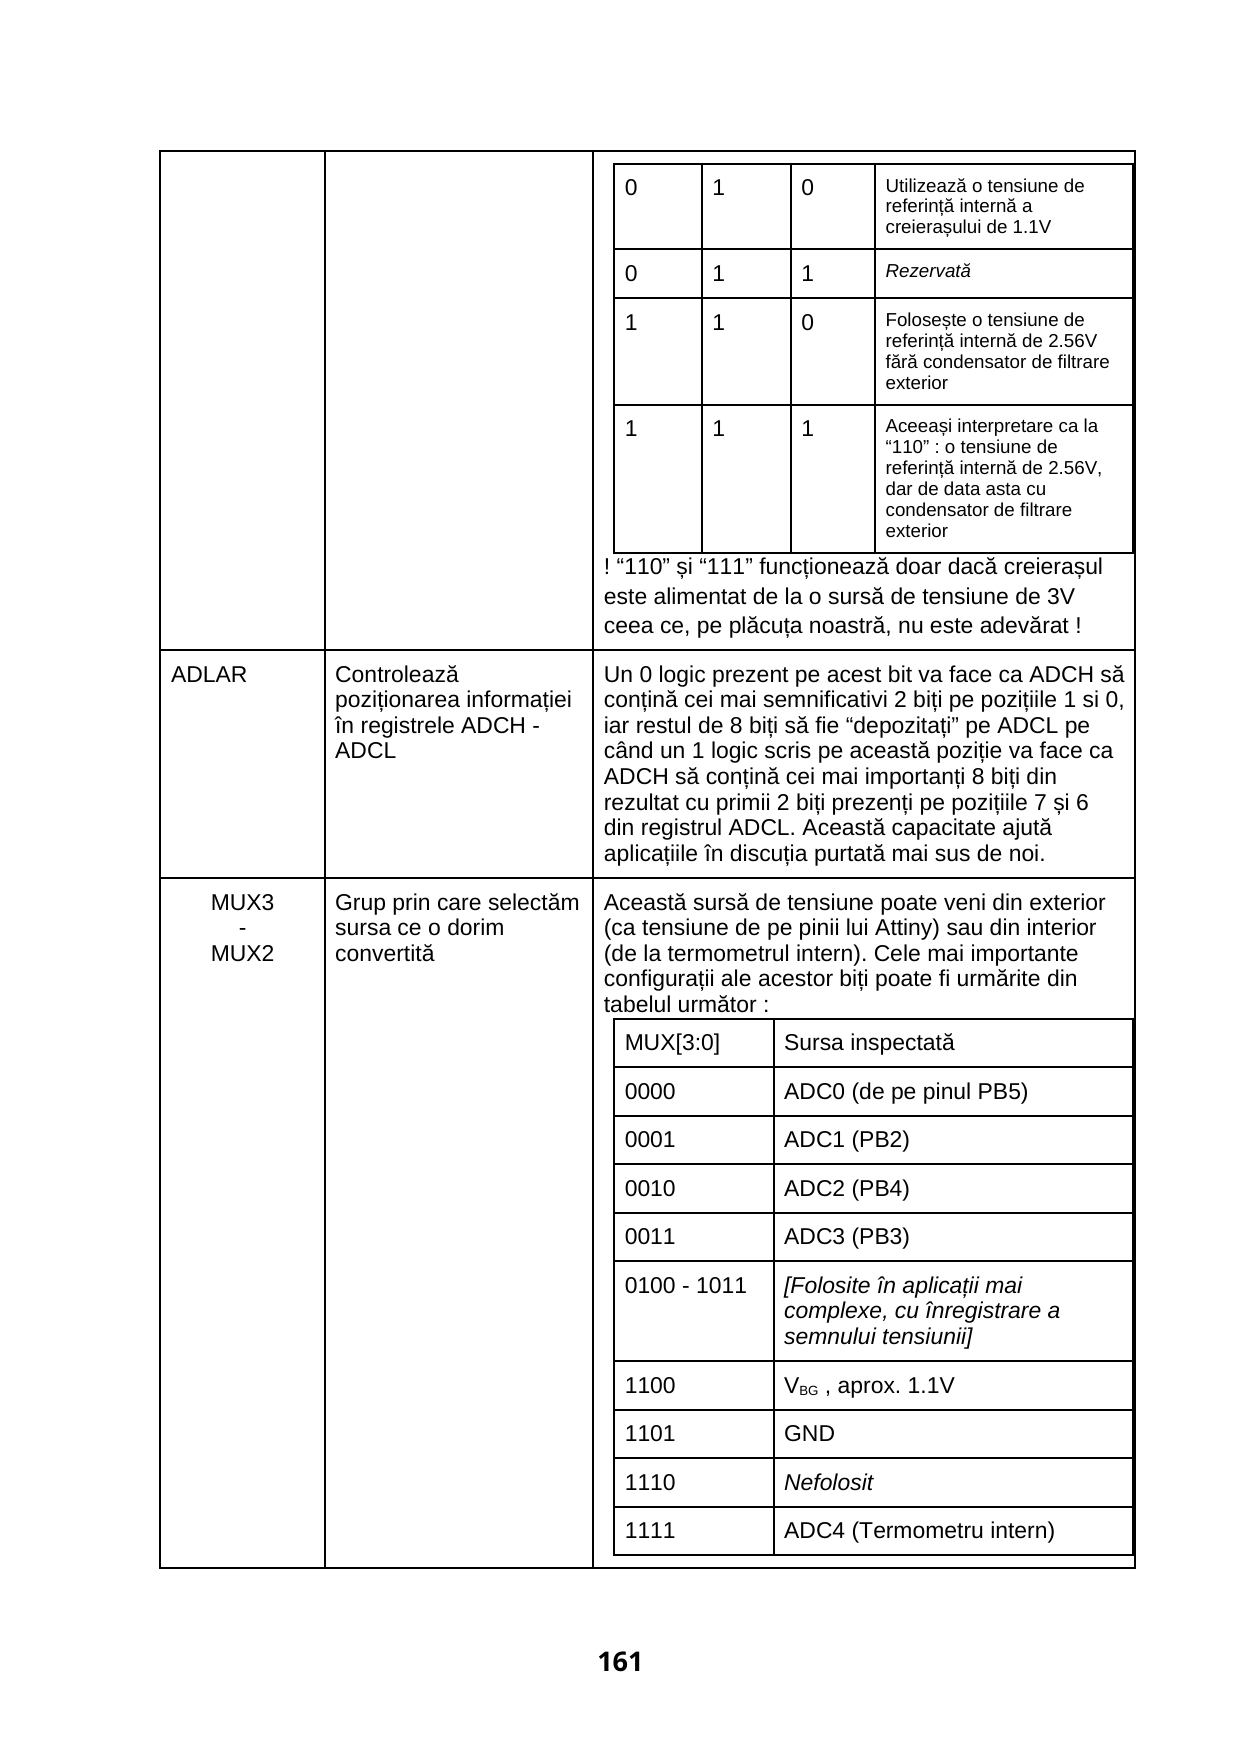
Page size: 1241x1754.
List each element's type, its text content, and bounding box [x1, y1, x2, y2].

table_cell Nefolosit [775, 1459, 1132, 1506]
table_cell 1 [792, 250, 874, 297]
table_cell [161, 152, 324, 649]
table_cell MUX3 - MUX2 [161, 879, 324, 1567]
table_cell Aceeași interpretare ca la “110” : o tensiune de referință internă de 2.56V, dar de data asta cu condensator de filtrare exterior [876, 406, 1132, 552]
table_header MUX[3:0] [615, 1020, 773, 1066]
table_cell ADC0 (de pe pinul PB5) [775, 1068, 1132, 1114]
table_cell Grup prin care selectăm sursa ce o dorim convertită [326, 879, 592, 1567]
table_cell 1111 [615, 1508, 773, 1554]
table_cell 0 [792, 165, 874, 248]
table_cell 1 [703, 250, 790, 297]
table_cell Rezervată [876, 250, 1132, 297]
table_cell Un 0 logic prezent pe acest bit va face ca ADCH să conțină cei mai semnificativi 2 biți pe pozițiile 1 si 0, iar restul de 8 biți să fie “depozitați” pe ADCL pe când un 1 logic scris pe această poziție va face ca ADCH să conțină cei mai importanți 8 biți din rezultat cu primii 2 biți prezenți pe pozițiile 7 și 6 din registrul ADCL. Această capacitate ajută aplicațiile în discuția purtată mai sus de noi. [594, 651, 1134, 877]
table_cell [Folosite în aplicații mai complexe, cu înregistrare a semnului tensiunii] [775, 1262, 1132, 1360]
table_cell Controlează poziționarea informației în registrele ADCH - ADCL [326, 651, 592, 877]
table_cell ADLAR [161, 651, 324, 877]
table_cell 1 [703, 165, 790, 248]
table_cell GND [775, 1411, 1132, 1457]
table_cell ADC4 (Termometru intern) [775, 1508, 1132, 1554]
table_cell 1 [703, 406, 790, 552]
table_cell 0001 [615, 1117, 773, 1163]
table_cell 1101 [615, 1411, 773, 1457]
table_cell Folosește o tensiune de referință internă de 2.56V fără condensator de filtrare exterior [876, 299, 1132, 403]
table_cell ADC2 (PB4) [775, 1165, 1132, 1212]
table_header Sursa inspectată [775, 1020, 1132, 1066]
table_cell VBG , aprox. 1.1V [775, 1362, 1132, 1408]
table_cell [326, 152, 592, 649]
table_cell 0 [615, 165, 701, 248]
table_cell ADC3 (PB3) [775, 1214, 1132, 1260]
table_cell 1100 [615, 1362, 773, 1408]
table_cell 1 [792, 406, 874, 552]
table_cell Această sursă de tensiune poate veni din exterior (ca tensiune de pe pinii lui Attiny) sau din interior (de la termometrul intern). Cele mai importante configurații ale acestor biți poate fi urmărite din tabelul următor : [594, 879, 1134, 1567]
table_cell 0011 [615, 1214, 773, 1260]
table_cell 0 [615, 250, 701, 297]
table_cell ! “110” și “111” funcționează doar dacă creierașul este alimentat de la o sursă de tensiune de 3V ceea ce, pe plăcuța noastră, nu este adevărat ! [594, 152, 1134, 649]
table_cell ADC1 (PB2) [775, 1117, 1132, 1163]
table_cell 0000 [615, 1068, 773, 1114]
table_cell 0 [792, 299, 874, 403]
table_cell 1110 [615, 1459, 773, 1506]
table_cell 0010 [615, 1165, 773, 1212]
table_cell 1 [615, 406, 701, 552]
table_cell Utilizează o tensiune de referință internă a creierașului de 1.1V [876, 165, 1132, 248]
table_cell 1 [703, 299, 790, 403]
table_cell 1 [615, 299, 701, 403]
table_cell 0100 - 1011 [615, 1262, 773, 1360]
